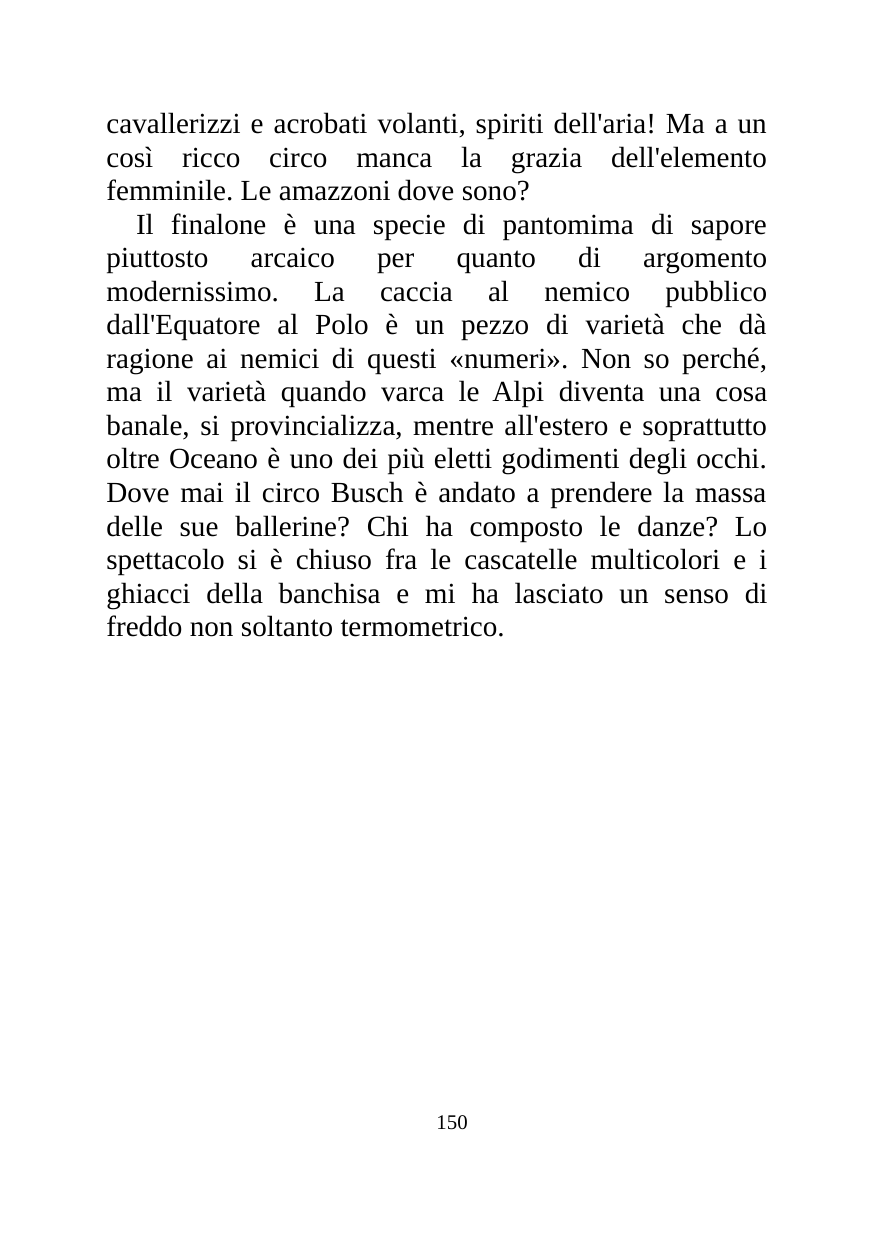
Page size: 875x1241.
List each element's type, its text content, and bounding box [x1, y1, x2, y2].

text cavallerizzi e acrobati volanti, spiriti dell'aria! Ma a un così ricco circo manca la grazia dell'elemento femminile. Le amazzoni dove sono? [106, 106, 768, 207]
text Il finalone è una specie di pantomima di sapore piuttosto arcaico per quanto di argomento modernissimo. La caccia al nemico pubblico dall'Equatore al Polo è un pezzo di varietà che dà ragione ai nemici di questi «numeri». Non so perché, ma il varietà quando varca le Alpi diventa una cosa banale, si provincializza, mentre all'estero e soprattutto oltre Oceano è uno dei più eletti godimenti degli occhi. Dove mai il circo Busch è andato a prendere la massa delle sue ballerine? Chi ha composto le danze? Lo spettacolo si è chiuso fra le cascatelle multicolori e i ghiacci della banchisa e mi ha lasciato un senso di freddo non soltanto termometrico. [106, 207, 768, 643]
